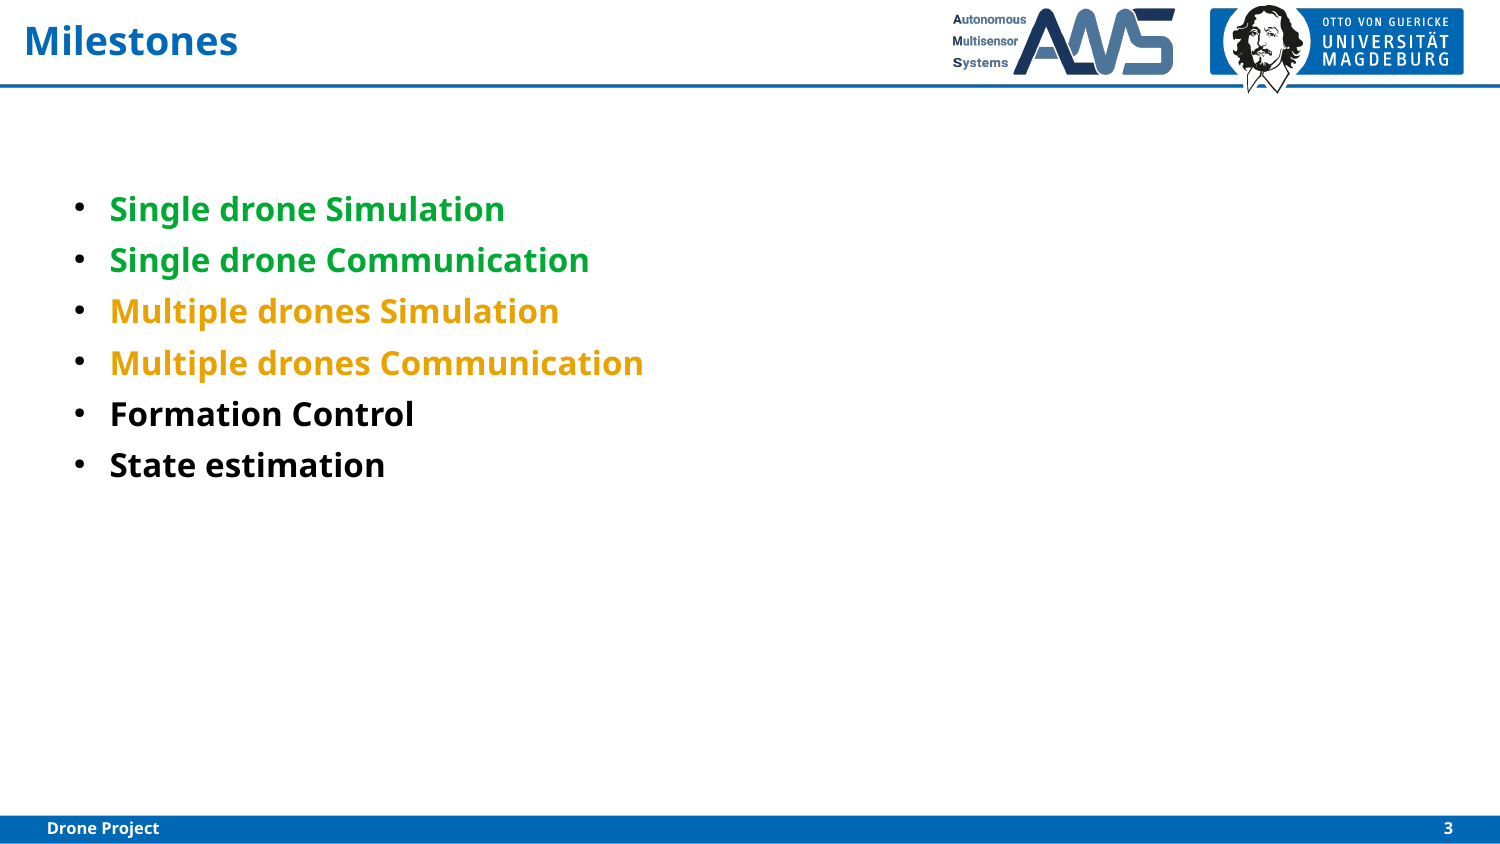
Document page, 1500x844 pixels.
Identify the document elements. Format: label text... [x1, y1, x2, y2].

list Single drone Simulation Single drone Communication Multiple drones Simulation Multiple drones Communication Formation Control State estimation [59, 184, 1441, 721]
picture [0, 0, 1500, 103]
title Milestones [0, 0, 943, 86]
